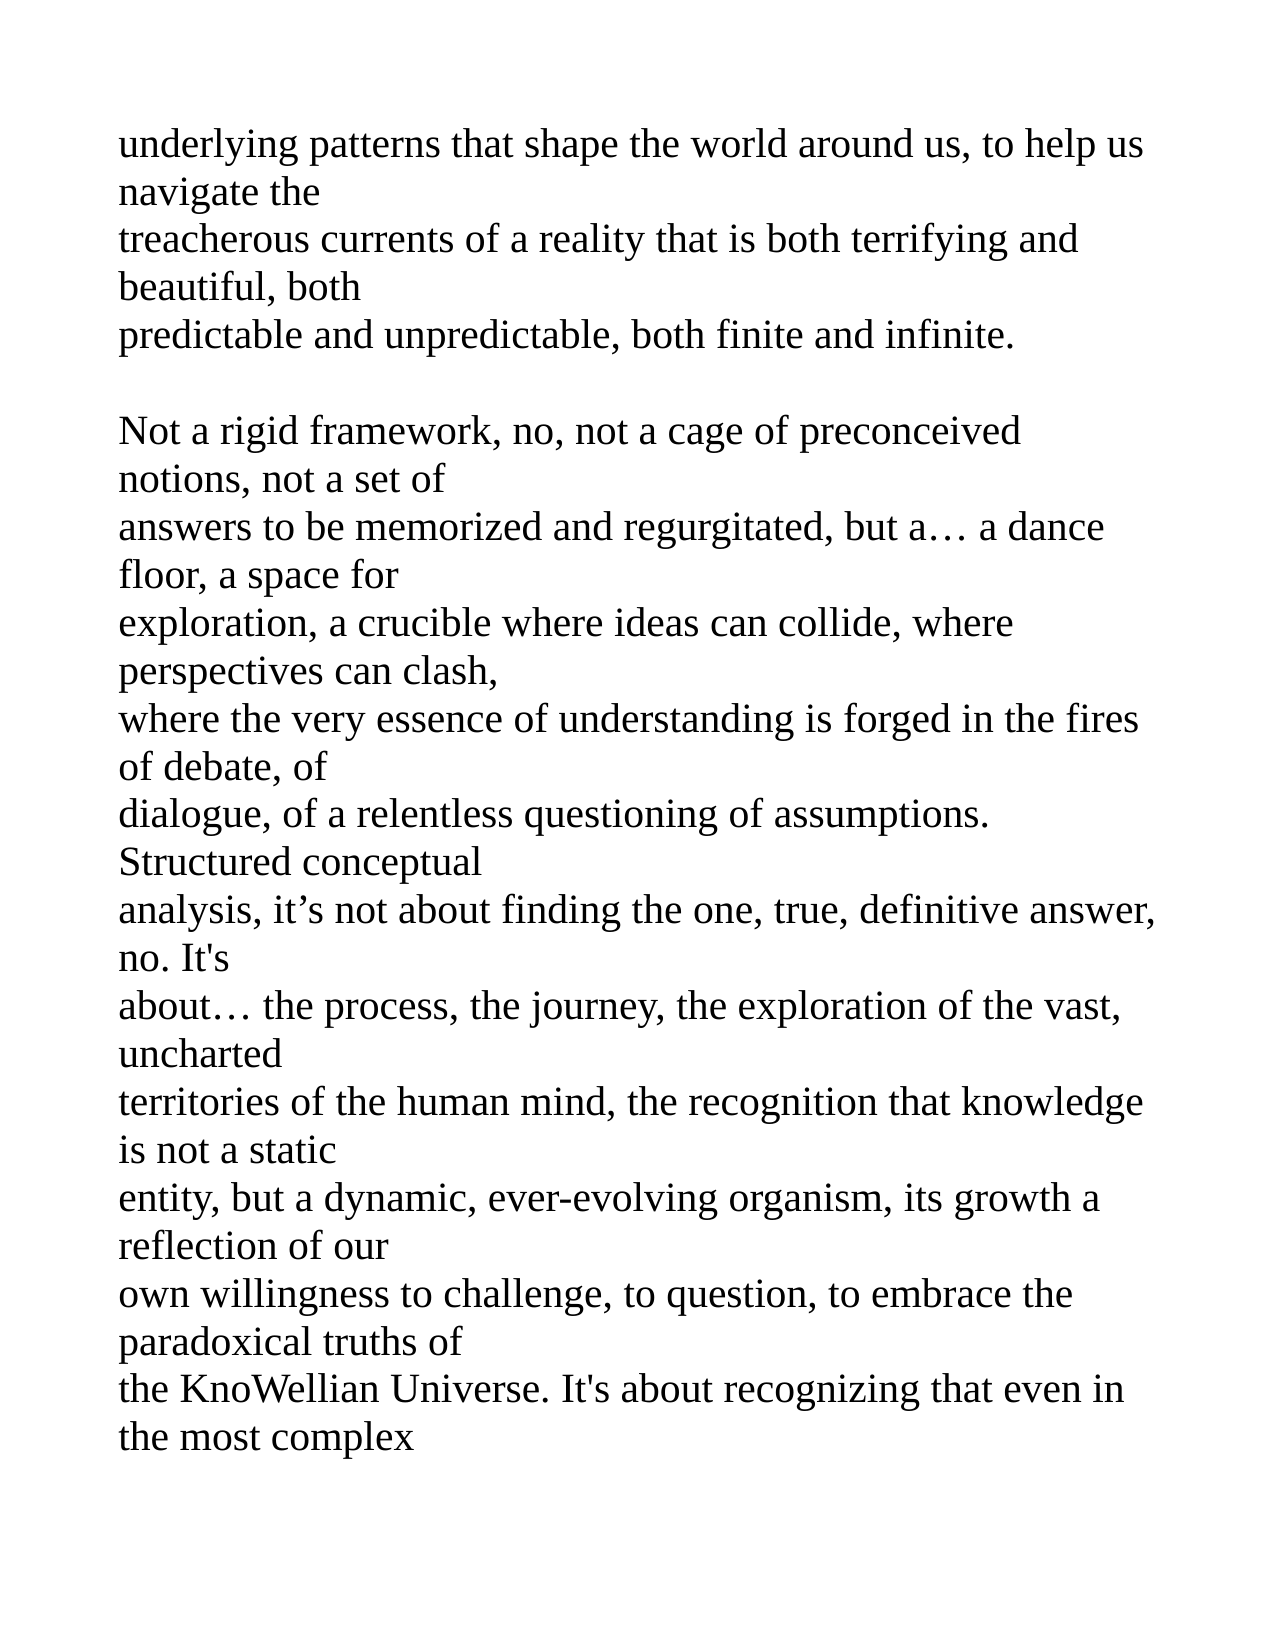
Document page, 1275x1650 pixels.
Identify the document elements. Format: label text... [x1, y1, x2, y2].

text Not a rigid framework, no, not a cage of preconceived notions, not a set of [118, 406, 1157, 501]
text predictable and unpredictable, both finite and infinite. [118, 310, 1157, 358]
text analysis, it’s not about finding the one, true, definitive answer, no. It's [118, 885, 1157, 981]
text entity, but a dynamic, ever-evolving organism, its growth a reflection of our [118, 1172, 1157, 1268]
text where the very essence of understanding is forged in the fires of debate, of [118, 693, 1157, 789]
text the KnoWellian Universe. It's about recognizing that even in the most complex [118, 1364, 1157, 1460]
text dialogue, of a relentless questioning of assumptions. Structured conceptual [118, 789, 1157, 885]
text territories of the human mind, the recognition that knowledge is not a static [118, 1076, 1157, 1172]
text exploration, a crucible where ideas can collide, where perspectives can clash, [118, 597, 1157, 693]
text about… the process, the journey, the exploration of the vast, uncharted [118, 981, 1157, 1076]
text answers to be memorized and regurgitated, but a… a dance floor, a space for [118, 501, 1157, 597]
text underlying patterns that shape the world around us, to help us navigate the [118, 118, 1157, 214]
text own willingness to challenge, to question, to embrace the paradoxical truths of [118, 1268, 1157, 1364]
text treacherous currents of a reality that is both terrifying and beautiful, both [118, 214, 1157, 310]
